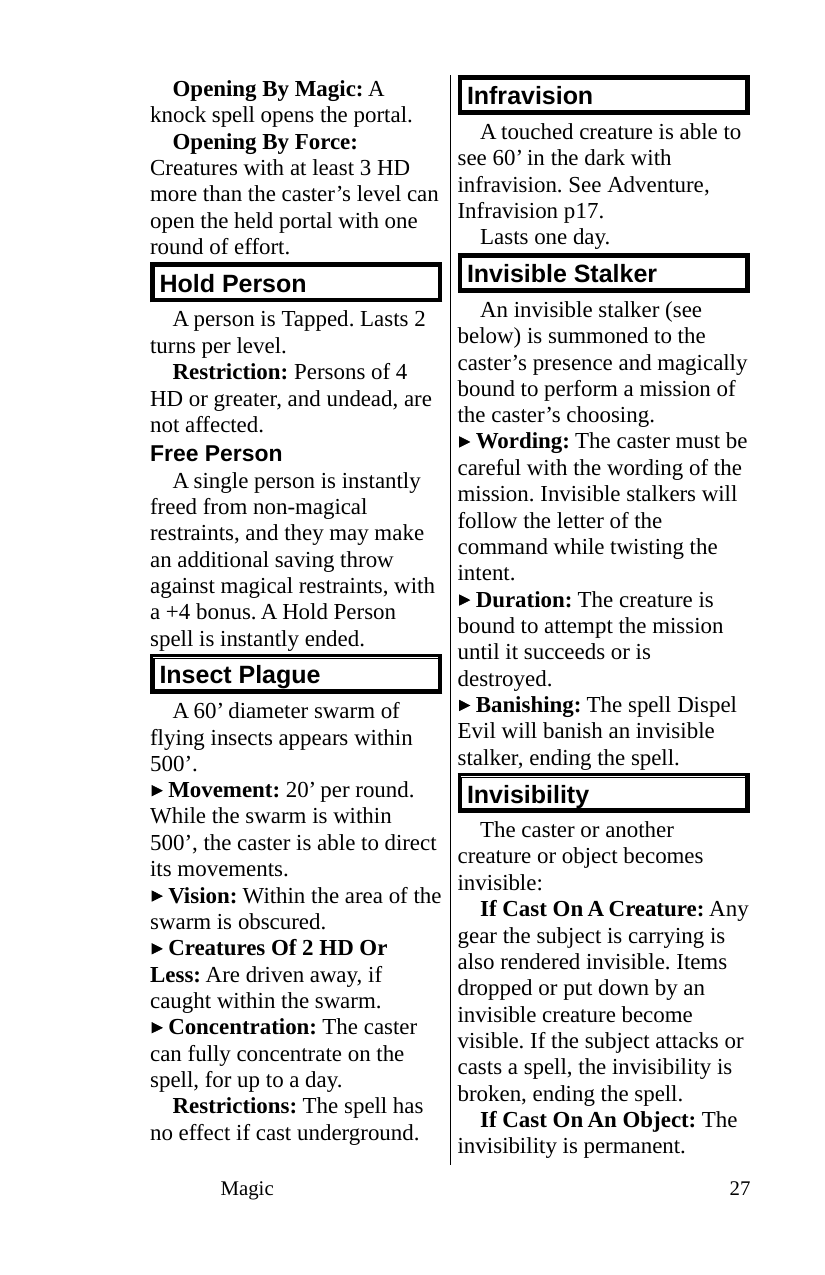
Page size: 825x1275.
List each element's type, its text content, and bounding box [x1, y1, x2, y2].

subtitle Hold Person [155, 267, 438, 298]
text A touched creature is able to see 60’ in the dark with infravision. See Adventure, Infravision p10. [457, 118, 750, 223]
subtitle Invisibility [462, 778, 745, 808]
list Movement: 20’ per round. While the swarm is within 500’, the caster is able to direct its movements. [150, 776, 442, 882]
text If cast on an object: The invisibility is permanent. [457, 1106, 750, 1159]
subtitle Invisible Stalker [462, 258, 745, 288]
subtitle Free Person [150, 440, 442, 467]
text If cast on a creature: Any gear the subject is carrying is also rendered invisible. Items dropped or put down by an invisible creature become visible. If the subject attacks or casts a spell, the invisibility is broken, ending the spell. [457, 895, 750, 1106]
text The caster or another creature or object becomes invisible: [457, 816, 750, 895]
list Creatures of 2 HD or less: Are driven away, if caught within the swarm. [150, 934, 442, 1013]
text Restrictions: The spell has no effect if cast underground. [150, 1092, 442, 1145]
list Wording: The caster must be careful with the wording of the mission. Invisible stalkers will follow the letter of the command while twisting the intent. [457, 428, 750, 586]
text A single person is instantly freed from non-magical restraints, and they may make an additional saving throw against magical restraints, with a +4 bonus. A Hold Person spell is instantly ended. [150, 467, 442, 651]
text Restriction: Persons of 4 HD or greater, and undead, are not affected. [150, 358, 442, 437]
text Lasts one day. [457, 223, 750, 250]
subtitle Insect Plague [155, 659, 438, 689]
text Opening by force: Creatures with at least 3 HD more than the caster’s level can open the held portal with one round of effort. [150, 128, 442, 259]
list Vision: Within the area of the swarm is obscured. [150, 882, 442, 934]
text An invisible stalker (see below) is summoned to the caster’s presence and magically bound to perform a mission of the caster’s choosing. [457, 296, 750, 428]
list Banishing: The spell Dispel Evil will banish an invisible stalker, ending the spell. [457, 691, 750, 770]
text Opening by magic: A knock spell opens the portal. [150, 75, 442, 128]
list Concentration: The caster can fully concentrate on the spell, for up to a day. [150, 1013, 442, 1092]
subtitle Infravision [462, 80, 745, 110]
text A 60’ diameter swarm of flying insects appears within 500’. [150, 697, 442, 776]
list Duration: The creature is bound to attempt the mission until it succeeds or is destroyed. [457, 586, 750, 691]
text A person is Tapped. Lasts 2 turns per level. [150, 306, 442, 358]
